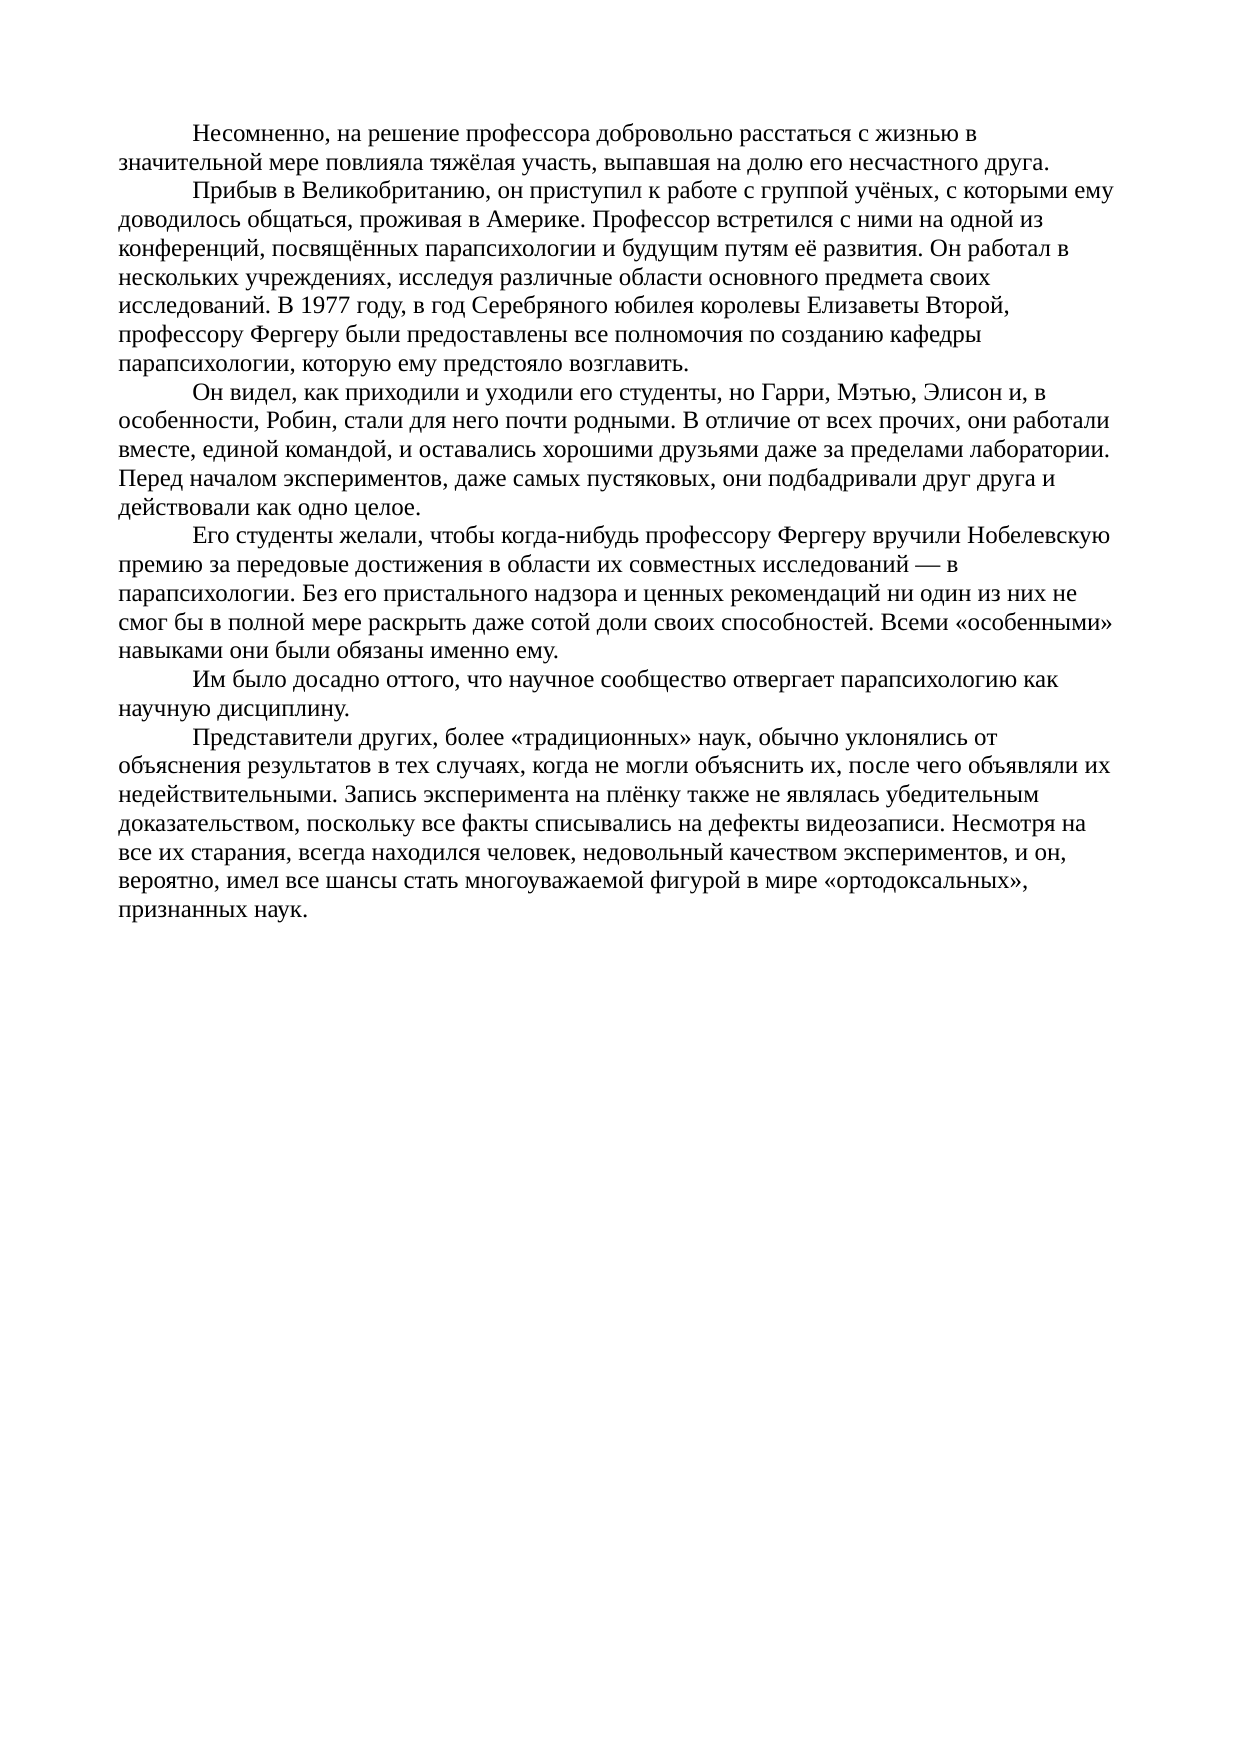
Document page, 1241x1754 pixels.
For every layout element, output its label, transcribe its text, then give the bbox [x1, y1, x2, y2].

text Им было досадно оттого, что научное сообщество отвергает парапсихологию как научную дисциплину. [118, 664, 1122, 722]
text Прибыв в Великобританию, он приступил к работе с группой учёных, с которыми ему доводилось общаться, проживая в Америке. Профессор встретился с ними на одной из конференций, посвящённых парапсихологии и будущим путям её развития. Он работал в нескольких учреждениях, исследуя различные области основного предмета своих исследований. В 1977 году, в год Серебряного юбилея королевы Елизаветы Второй, профессору Фергеру были предоставлены все полномочия по созданию кафедры парапсихологии, которую ему предстояло возглавить. [118, 176, 1122, 377]
text Несомненно, на решение профессора добровольно расстаться с жизнью в значительной мере повлияла тяжёлая участь, выпавшая на долю его несчастного друга. [118, 118, 1122, 176]
text Представители других, более «традиционных» наук, обычно уклонялись от объяснения результатов в тех случаях, когда не могли объяснить их, после чего объявляли их недействительными. Запись эксперимента на плёнку также не являлась убедительным доказательством, поскольку все факты списывались на дефекты видеозаписи. Несмотря на все их старания, всегда находился человек, недовольный качеством экспериментов, и он, вероятно, имел все шансы стать многоуважаемой фигурой в мире «ортодоксальных», признанных наук. [118, 722, 1122, 923]
text Его студенты желали, чтобы когда-нибудь профессору Фергеру вручили Нобелевскую премию за передовые достижения в области их совместных исследований — в парапсихологии. Без его пристального надзора и ценных рекомендаций ни один из них не смог бы в полной мере раскрыть даже сотой доли своих способностей. Всеми «особенными» навыками они были обязаны именно ему. [118, 521, 1122, 664]
text Он видел, как приходили и уходили его студенты, но Гарри, Мэтью, Элисон и, в особенности, Робин, стали для него почти родными. В отличие от всех прочих, они работали вместе, единой командой, и оставались хорошими друзьями даже за пределами лаборатории. Перед началом экспериментов, даже самых пустяковых, они подбадривали друг друга и действовали как одно целое. [118, 377, 1122, 521]
